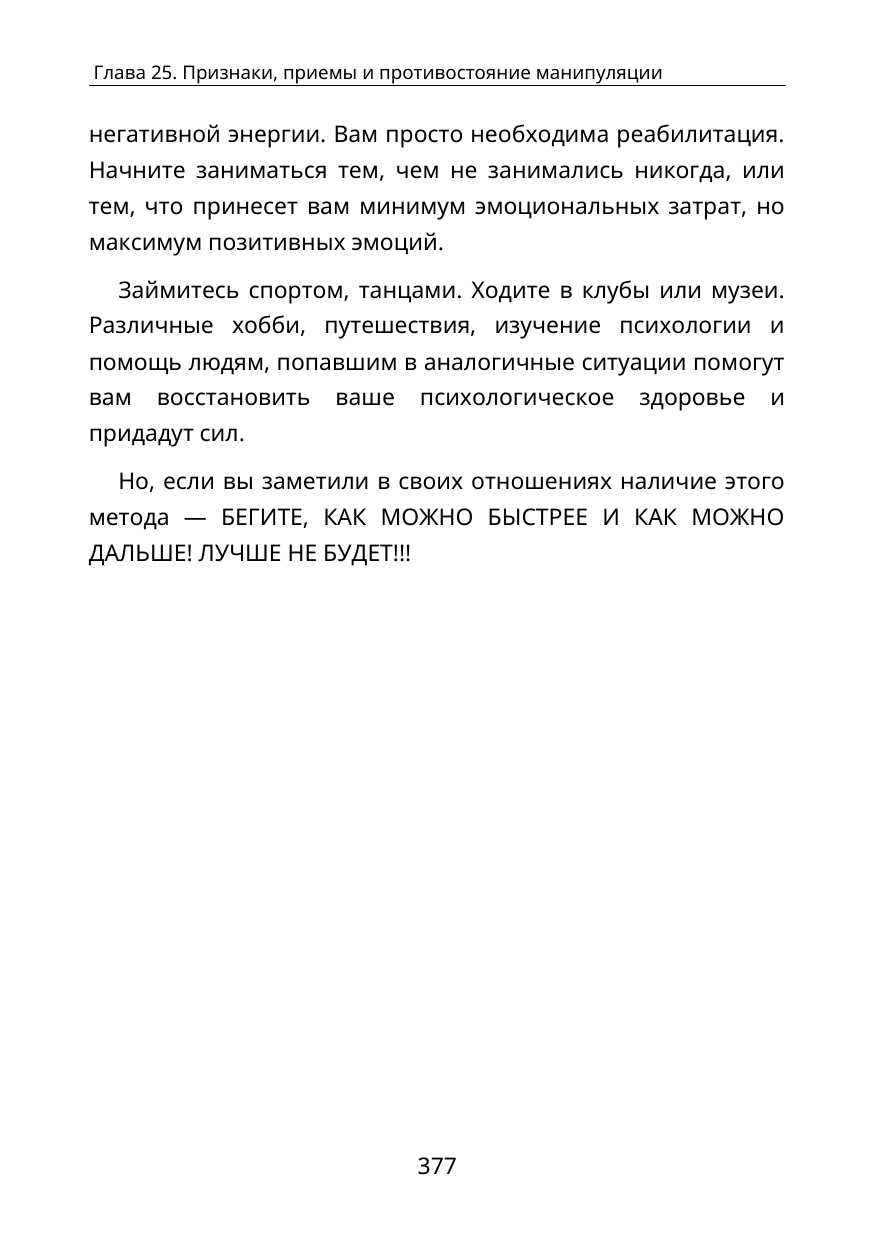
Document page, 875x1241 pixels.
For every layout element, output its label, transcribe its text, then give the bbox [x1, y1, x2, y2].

text негативной энергии. Вам просто необходима реабилитация. Начните заниматься тем, чем не занимались никогда, или тем, что принесет вам минимум эмоциональных затрат, но максимум позитивных эмоций. [88, 118, 786, 257]
text Займитесь спортом, танцами. Ходите в клубы или музеи. Различные хобби, путешествия, изучение психологии и помощь людям, попавшим в аналогичные ситуации помогут вам восстановить ваше психологическое здоровье и придадут сил. [88, 273, 786, 448]
text Но, если вы заметили в своих отношениях наличие этого метода — БЕГИТЕ, КАК МОЖНО БЫСТРЕЕ И КАК МОЖНО ДАЛЬШЕ! ЛУЧШЕ НЕ БУДЕТ!!! [88, 465, 786, 568]
